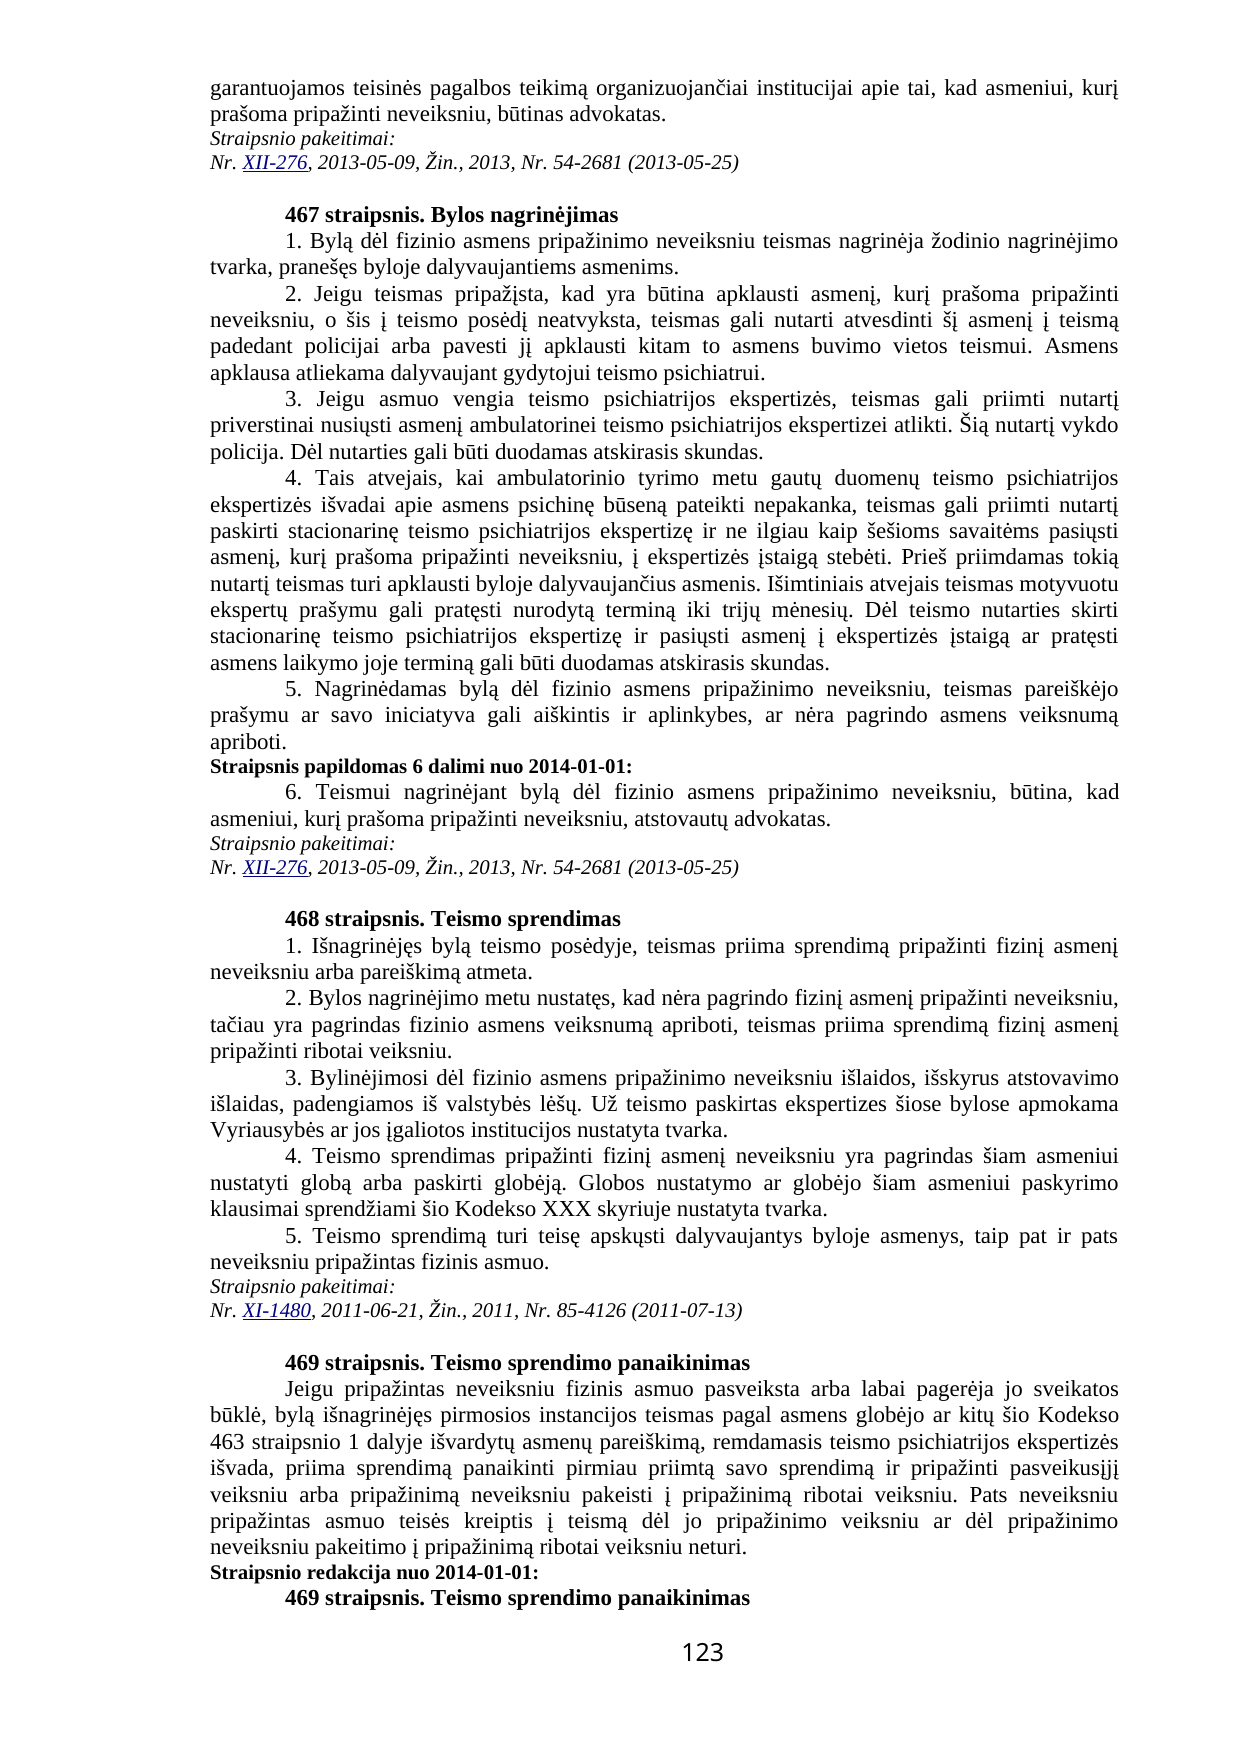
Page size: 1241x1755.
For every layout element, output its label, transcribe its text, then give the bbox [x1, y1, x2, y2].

text 1. Bylą dėl fizinio asmens pripažinimo neveiksniu teismas nagrinėja žodinio nagrinėjimo tvarka, pranešęs byloje dalyvaujantiems asmenims. [210, 227, 1120, 280]
text 2. Jeigu teismas pripažįsta, kad yra būtina apklausti asmenį, kurį prašoma pripažinti neveiksniu, o šis į teismo posėdį neatvyksta, teismas gali nutarti atvesdinti šį asmenį į teismą padedant policijai arba pavesti jį apklausti kitam to asmens buvimo vietos teismui. Asmens apklausa atliekama dalyvaujant gydytojui teismo psichiatrui. [210, 280, 1120, 385]
text 3. Bylinėjimosi dėl fizinio asmens pripažinimo neveiksniu išlaidos, išskyrus atstovavimo išlaidas, padengiamos iš valstybės lėšų. Už teismo paskirtas ekspertizes šiose bylose apmokama Vyriausybės ar jos įgaliotos institucijos nustatyta tvarka. [210, 1063, 1120, 1143]
text Straipsnis papildomas 6 dalimi nuo 2014-01-01: [210, 754, 1120, 778]
text 467 straipsnis. Bylos nagrinėjimas [210, 201, 1120, 227]
text 5. Nagrinėdamas bylą dėl fizinio asmens pripažinimo neveiksniu, teismas pareiškėjo prašymu ar savo iniciatyva gali aiškintis ir aplinkybes, ar nėra pagrindo asmens veiksnumą apriboti. [210, 675, 1120, 754]
text Straipsnio pakeitimai: [210, 831, 1120, 855]
text Nr. XII-276, 2013-05-09, Žin., 2013, Nr. 54-2681 (2013-05-25) [210, 150, 1120, 174]
text Straipsnio redakcija nuo 2014-01-01: [210, 1560, 1120, 1584]
text Jeigu pripažintas neveiksniu fizinis asmuo pasveiksta arba labai pagerėja jo sveikatos būklė, bylą išnagrinėjęs pirmosios instancijos teismas pagal asmens globėjo ar kitų šio Kodekso 463 straipsnio 1 dalyje išvardytų asmenų pareiškimą, remdamasis teismo psichiatrijos ekspertizės išvada, priima sprendimą panaikinti pirmiau priimtą savo sprendimą ir pripažinti pasveikusįjį veiksniu arba pripažinimą neveiksniu pakeisti į pripažinimą ribotai veiksniu. Pats neveiksniu pripažintas asmuo teisės kreiptis į teismą dėl jo pripažinimo veiksniu ar dėl pripažinimo neveiksniu pakeitimo į pripažinimą ribotai veiksniu neturi. [210, 1375, 1120, 1560]
text Nr. XI-1480, 2011-06-21, Žin., 2011, Nr. 85-4126 (2011-07-13) [210, 1298, 1120, 1322]
text Straipsnio pakeitimai: [210, 126, 1120, 150]
text 468 straipsnis. Teismo sprendimas [210, 905, 1120, 932]
text 4. Teismo sprendimas pripažinti fizinį asmenį neveiksniu yra pagrindas šiam asmeniui nustatyti globą arba paskirti globėją. Globos nustatymo ar globėjo šiam asmeniui paskyrimo klausimai sprendžiami šio Kodekso XXX skyriuje nustatyta tvarka. [210, 1143, 1120, 1222]
text 469 straipsnis. Teismo sprendimo panaikinimas [210, 1349, 1120, 1375]
text garantuojamos teisinės pagalbos teikimą organizuojančiai institucijai apie tai, kad asmeniui, kurį prašoma pripažinti neveiksniu, būtinas advokatas. [210, 73, 1120, 126]
text Nr. XII-276, 2013-05-09, Žin., 2013, Nr. 54-2681 (2013-05-25) [210, 855, 1120, 879]
text 1. Išnagrinėjęs bylą teismo posėdyje, teismas priima sprendimą pripažinti fizinį asmenį neveiksniu arba pareiškimą atmeta. [210, 932, 1120, 984]
text 3. Jeigu asmuo vengia teismo psichiatrijos ekspertizės, teismas gali priimti nutartį priverstinai nusiųsti asmenį ambulatorinei teismo psichiatrijos ekspertizei atlikti. Šią nutartį vykdo policija. Dėl nutarties gali būti duodamas atskirasis skundas. [210, 385, 1120, 464]
text 2. Bylos nagrinėjimo metu nustatęs, kad nėra pagrindo fizinį asmenį pripažinti neveiksniu, tačiau yra pagrindas fizinio asmens veiksnumą apriboti, teismas priima sprendimą fizinį asmenį pripažinti ribotai veiksniu. [210, 984, 1120, 1063]
text Straipsnio pakeitimai: [210, 1274, 1120, 1298]
text 6. Teismui nagrinėjant bylą dėl fizinio asmens pripažinimo neveiksniu, būtina, kad asmeniui, kurį prašoma pripažinti neveiksniu, atstovautų advokatas. [210, 778, 1120, 831]
text 4. Tais atvejais, kai ambulatorinio tyrimo metu gautų duomenų teismo psichiatrijos ekspertizės išvadai apie asmens psichinę būseną pateikti nepakanka, teismas gali priimti nutartį paskirti stacionarinę teismo psichiatrijos ekspertizę ir ne ilgiau kaip šešioms savaitėms pasiųsti asmenį, kurį prašoma pripažinti neveiksniu, į ekspertizės įstaigą stebėti. Prieš priimdamas tokią nutartį teismas turi apklausti byloje dalyvaujančius asmenis. Išimtiniais atvejais teismas motyvuotu ekspertų prašymu gali pratęsti nurodytą terminą iki trijų mėnesių. Dėl teismo nutarties skirti stacionarinę teismo psichiatrijos ekspertizę ir pasiųsti asmenį į ekspertizės įstaigą ar pratęsti asmens laikymo joje terminą gali būti duodamas atskirasis skundas. [210, 464, 1120, 675]
text 5. Teismo sprendimą turi teisę apskųsti dalyvaujantys byloje asmenys, taip pat ir pats neveiksniu pripažintas fizinis asmuo. [210, 1222, 1120, 1274]
text 469 straipsnis. Teismo sprendimo panaikinimas [210, 1584, 1120, 1610]
